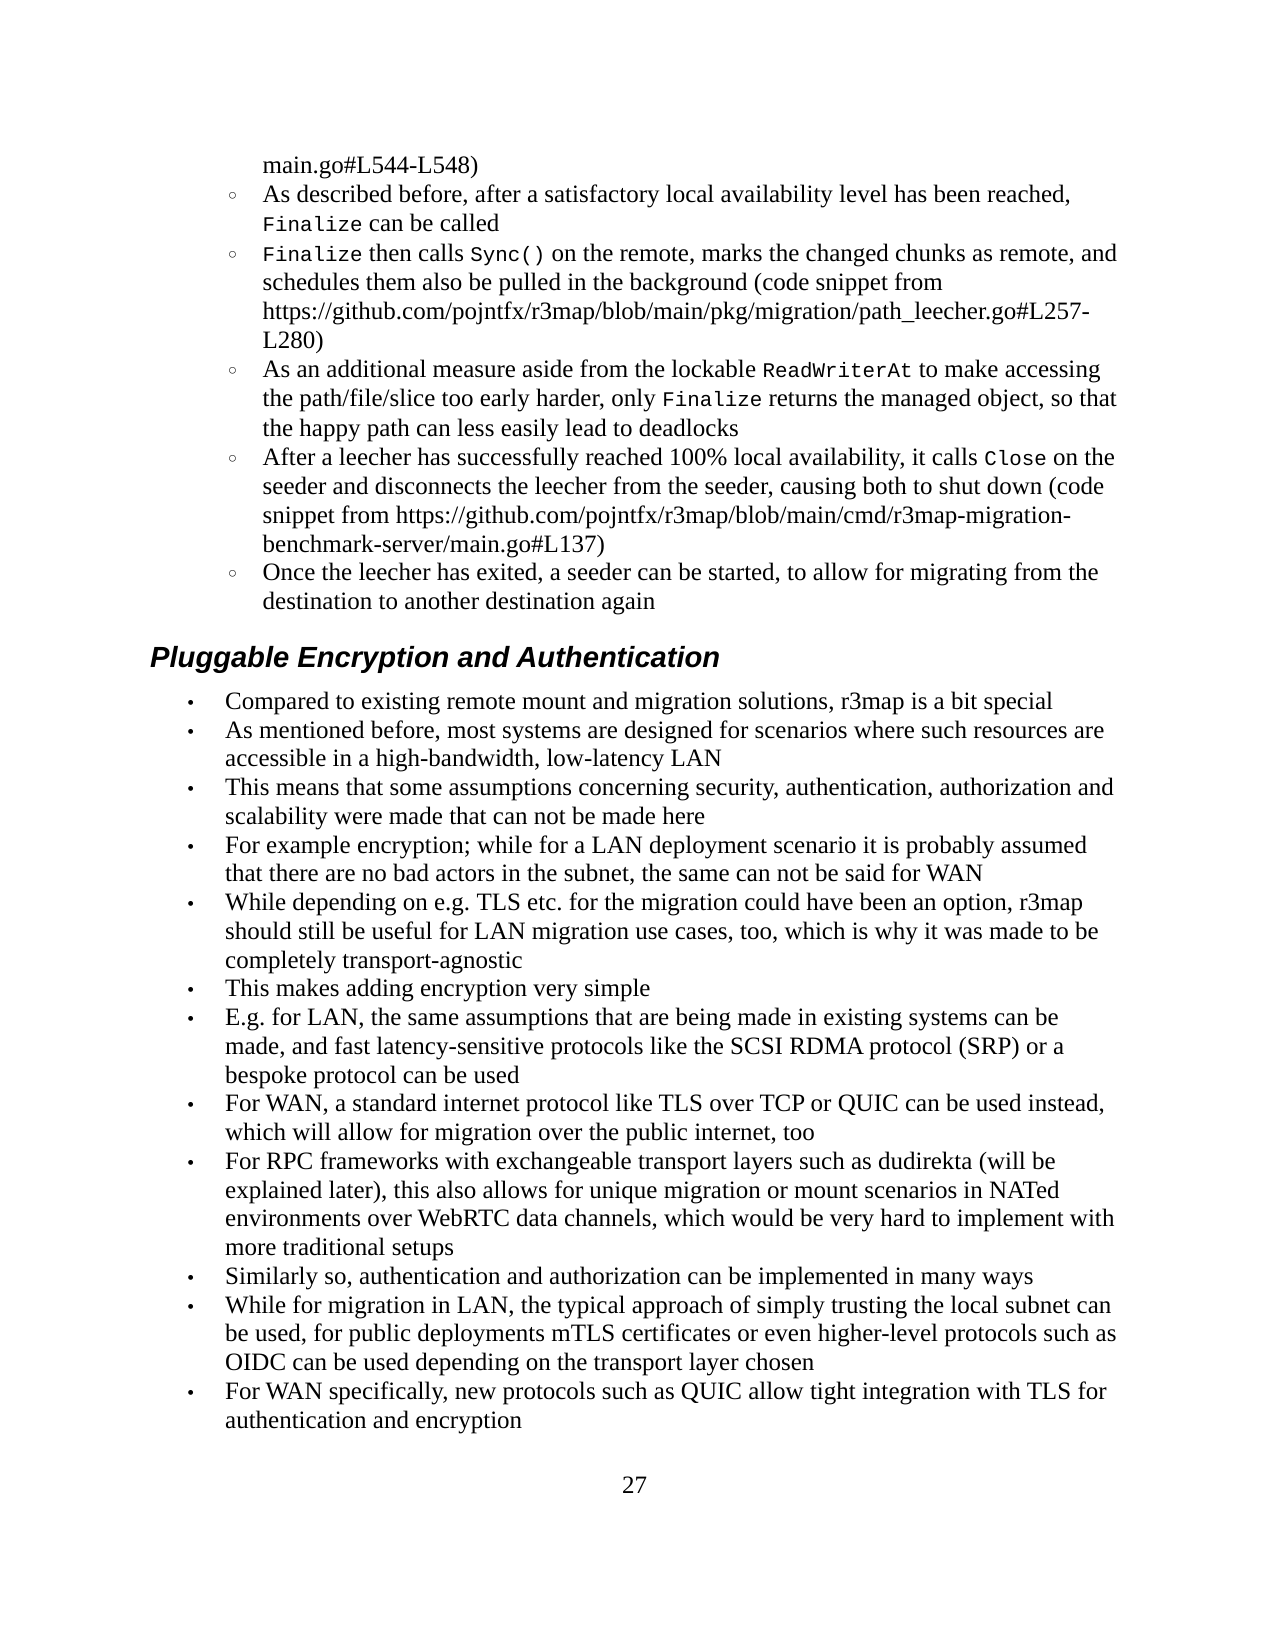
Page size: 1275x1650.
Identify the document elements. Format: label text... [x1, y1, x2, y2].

subtitle Pluggable Encryption and Authentication [150, 640, 1125, 673]
list Compared to existing remote mount and migration solutions, r3map is a bit special [187, 686, 1125, 715]
list E.g. for LAN, the same assumptions that are being made in existing systems can be made, and fast latency-sensitive protocols like the SCSI RDMA protocol (SRP) or a bespoke protocol can be used [187, 1002, 1125, 1088]
list main.go#L544-L548) [225, 150, 1125, 179]
list As mentioned before, most systems are designed for scenarios where such resources are accessible in a high-bandwidth, low-latency LAN [187, 715, 1125, 772]
list After a leecher has successfully reached 100% local availability, it calls Close on the seeder and disconnects the leecher from the seeder, causing both to shut down (code snippet from https://github.com/pojntfx/r3map/blob/main/cmd/r3map-migration-benchmark-server/main.go#L137) [225, 442, 1125, 557]
list For WAN specifically, new protocols such as QUIC allow tight integration with TLS for authentication and encryption [187, 1376, 1125, 1433]
list This makes adding encryption very simple [187, 973, 1125, 1002]
list Finalize then calls Sync() on the remote, marks the changed chunks as remote, and schedules them also be pulled in the background (code snippet from https://github.com/pojntfx/r3map/blob/main/pkg/migration/path_leecher.go#L257-L280) [225, 238, 1125, 354]
list Similarly so, authentication and authorization can be implemented in many ways [187, 1261, 1125, 1290]
list For WAN, a standard internet protocol like TLS over TCP or QUIC can be used instead, which will allow for migration over the public internet, too [187, 1088, 1125, 1146]
list For RPC frameworks with exchangeable transport layers such as dudirekta (will be explained later), this also allows for unique migration or mount scenarios in NATed environments over WebRTC data channels, which would be very hard to implement with more traditional setups [187, 1146, 1125, 1261]
list While depending on e.g. TLS etc. for the migration could have been an option, r3map should still be useful for LAN migration use cases, too, which is why it was made to be completely transport-agnostic [187, 887, 1125, 973]
list As described before, after a satisfactory local availability level has been reached, Finalize can be called [225, 179, 1125, 238]
list As an additional measure aside from the lockable ReadWriterAt to make accessing the path/file/slice too early harder, only Finalize returns the managed object, so that the happy path can less easily lead to deadlocks [225, 354, 1125, 442]
list Once the leecher has exited, a seeder can be started, to allow for migrating from the destination to another destination again [225, 557, 1125, 615]
list This means that some assumptions concerning security, authentication, authorization and scalability were made that can not be made here [187, 772, 1125, 830]
list While for migration in LAN, the typical approach of simply trusting the local subnet can be used, for public deployments mTLS certificates or even higher-level protocols such as OIDC can be used depending on the transport layer chosen [187, 1290, 1125, 1376]
list For example encryption; while for a LAN deployment scenario it is probably assumed that there are no bad actors in the subnet, the same can not be said for WAN [187, 830, 1125, 887]
